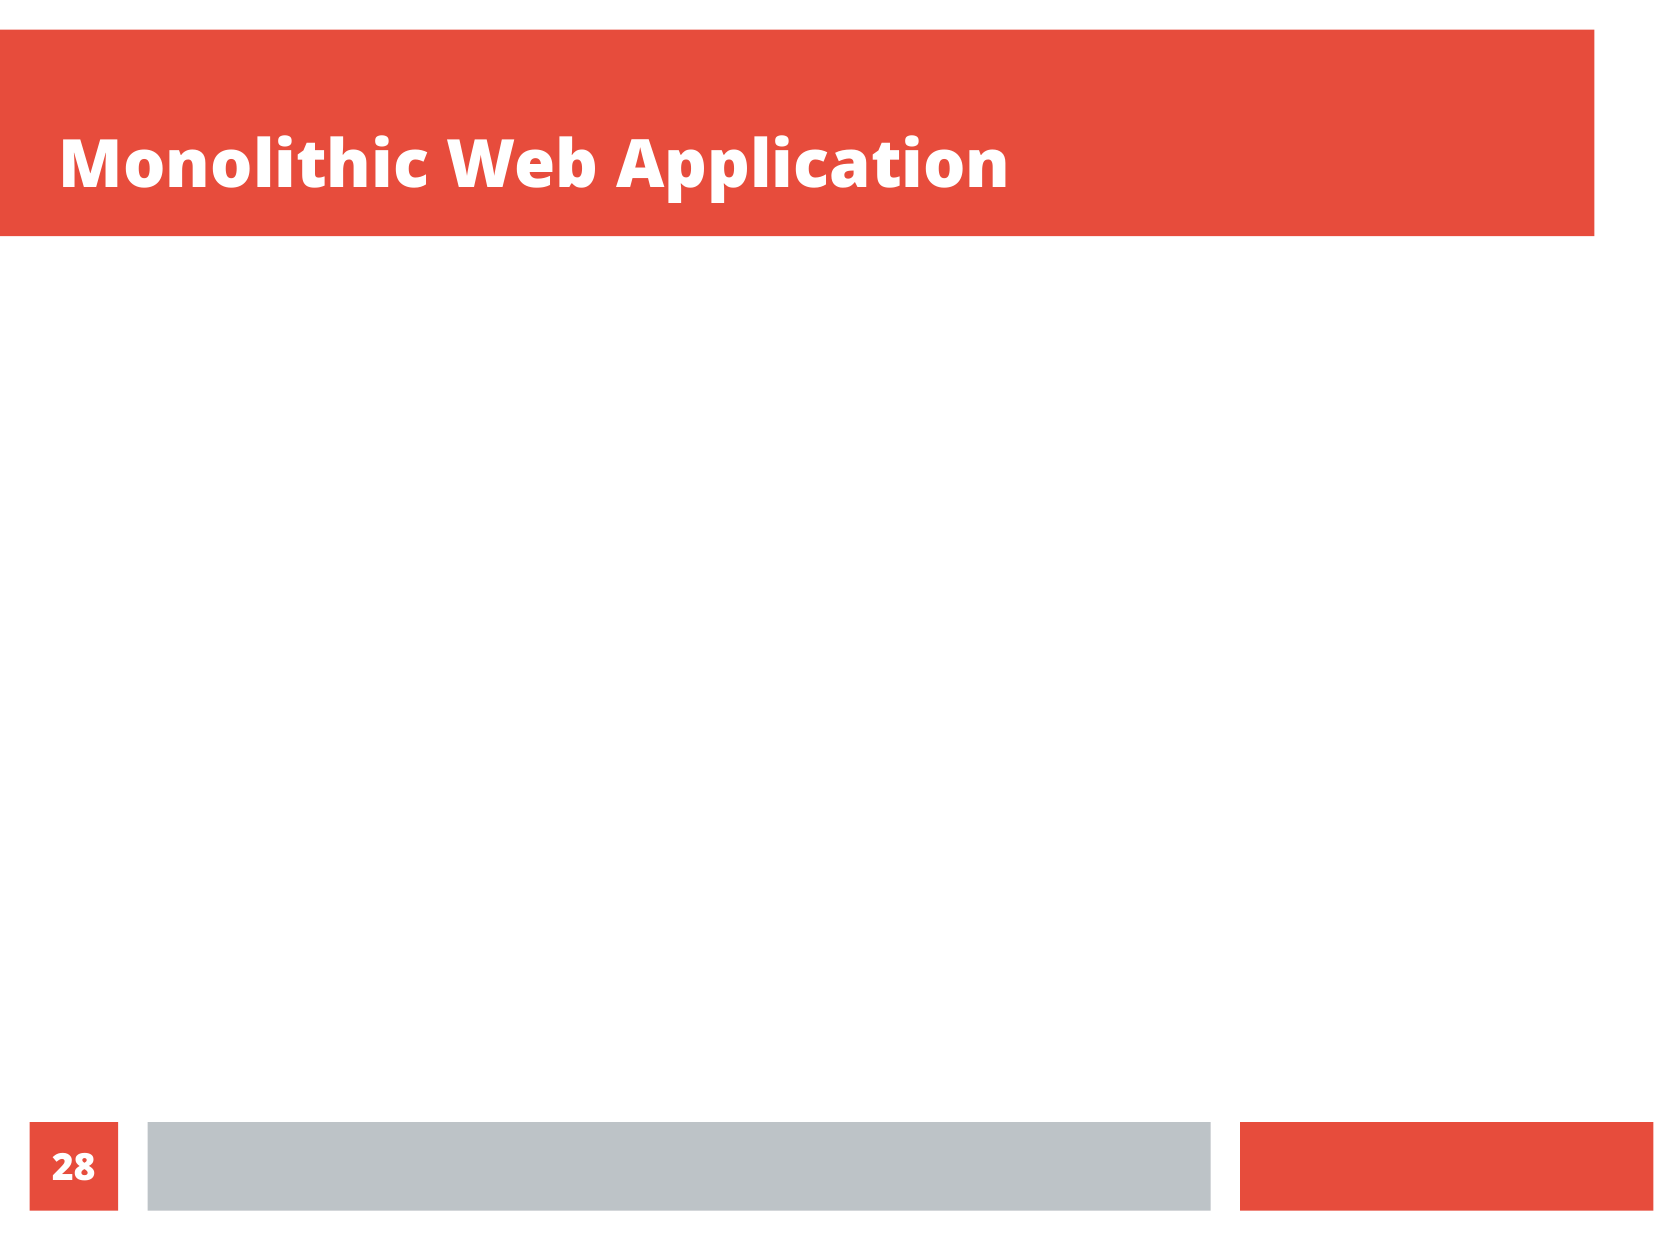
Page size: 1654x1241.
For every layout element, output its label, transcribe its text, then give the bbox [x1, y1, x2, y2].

title Monolithic Web Application [59, 59, 1595, 207]
